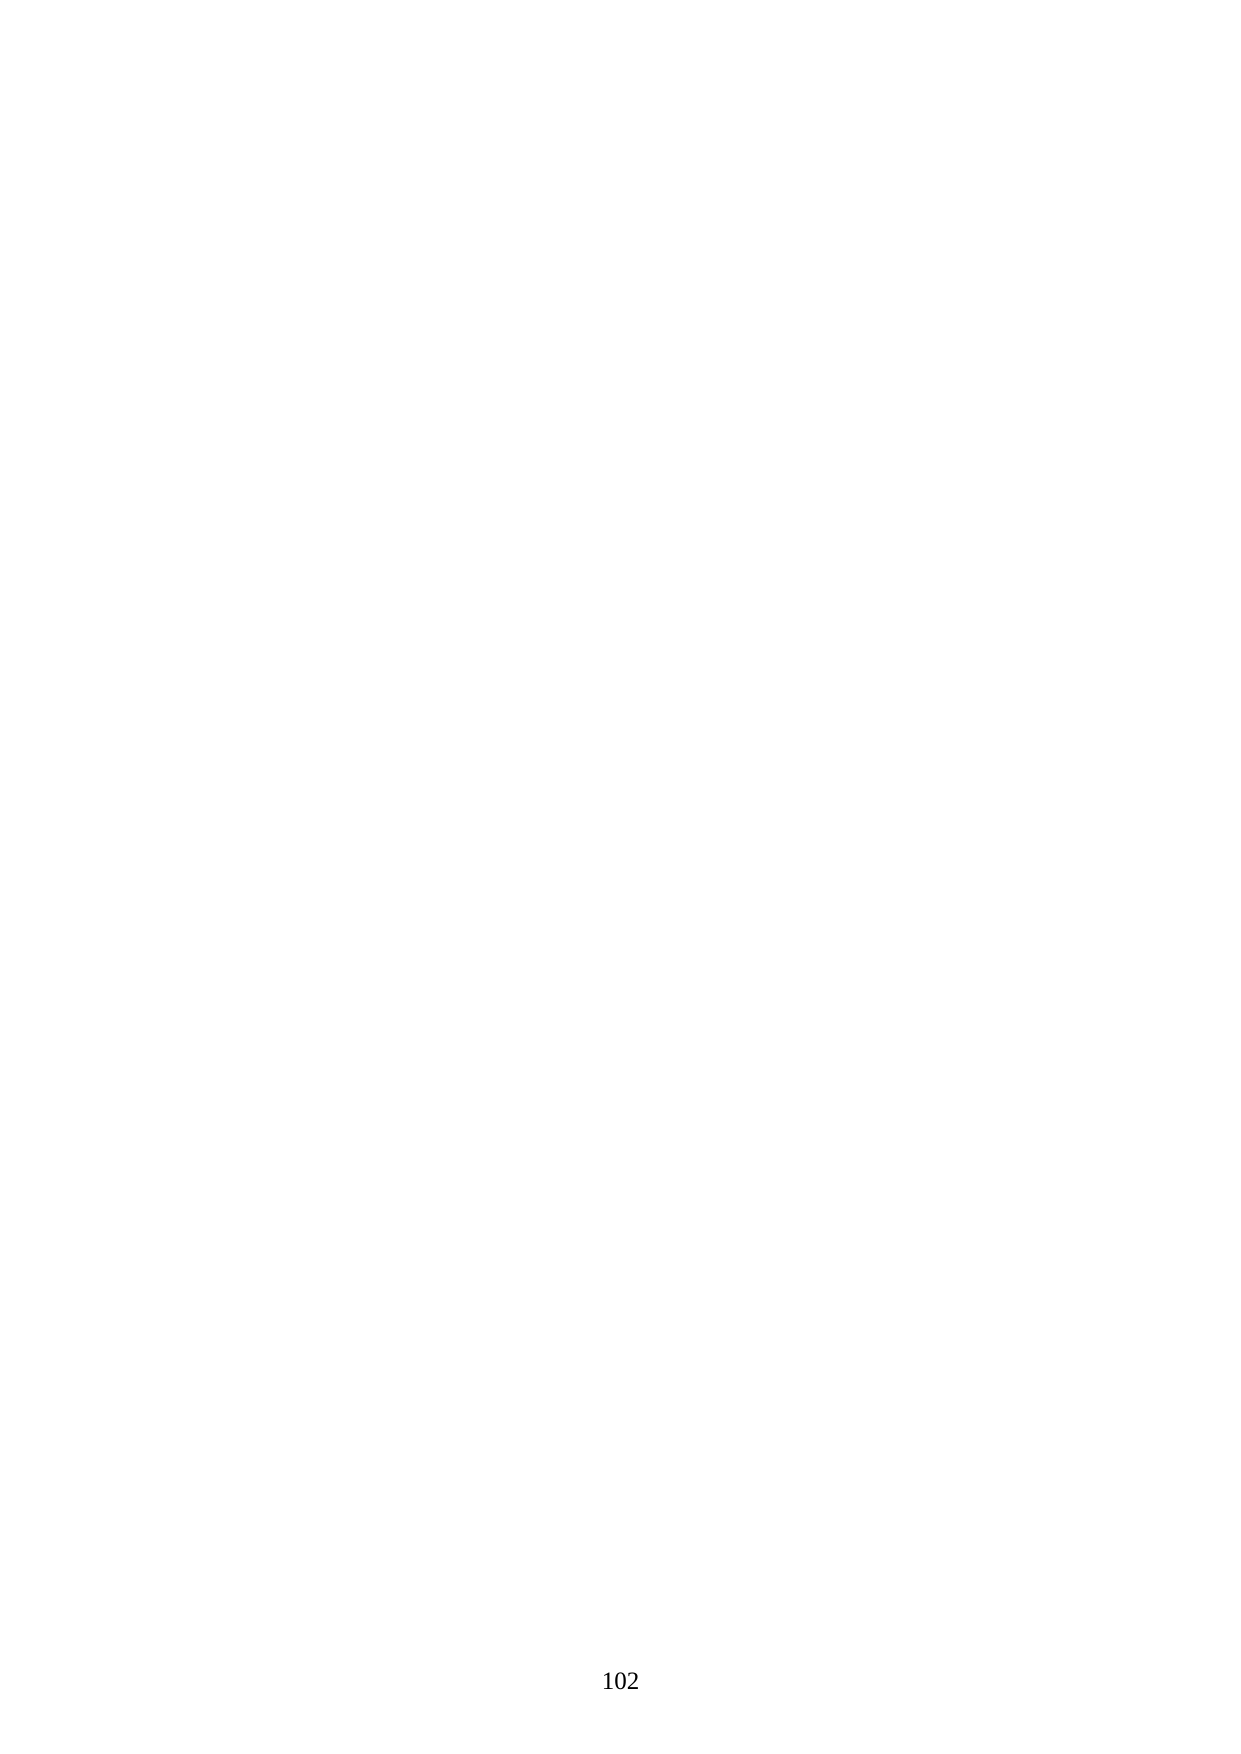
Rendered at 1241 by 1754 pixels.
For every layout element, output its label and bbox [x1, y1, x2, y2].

text [118, 118, 1122, 903]
